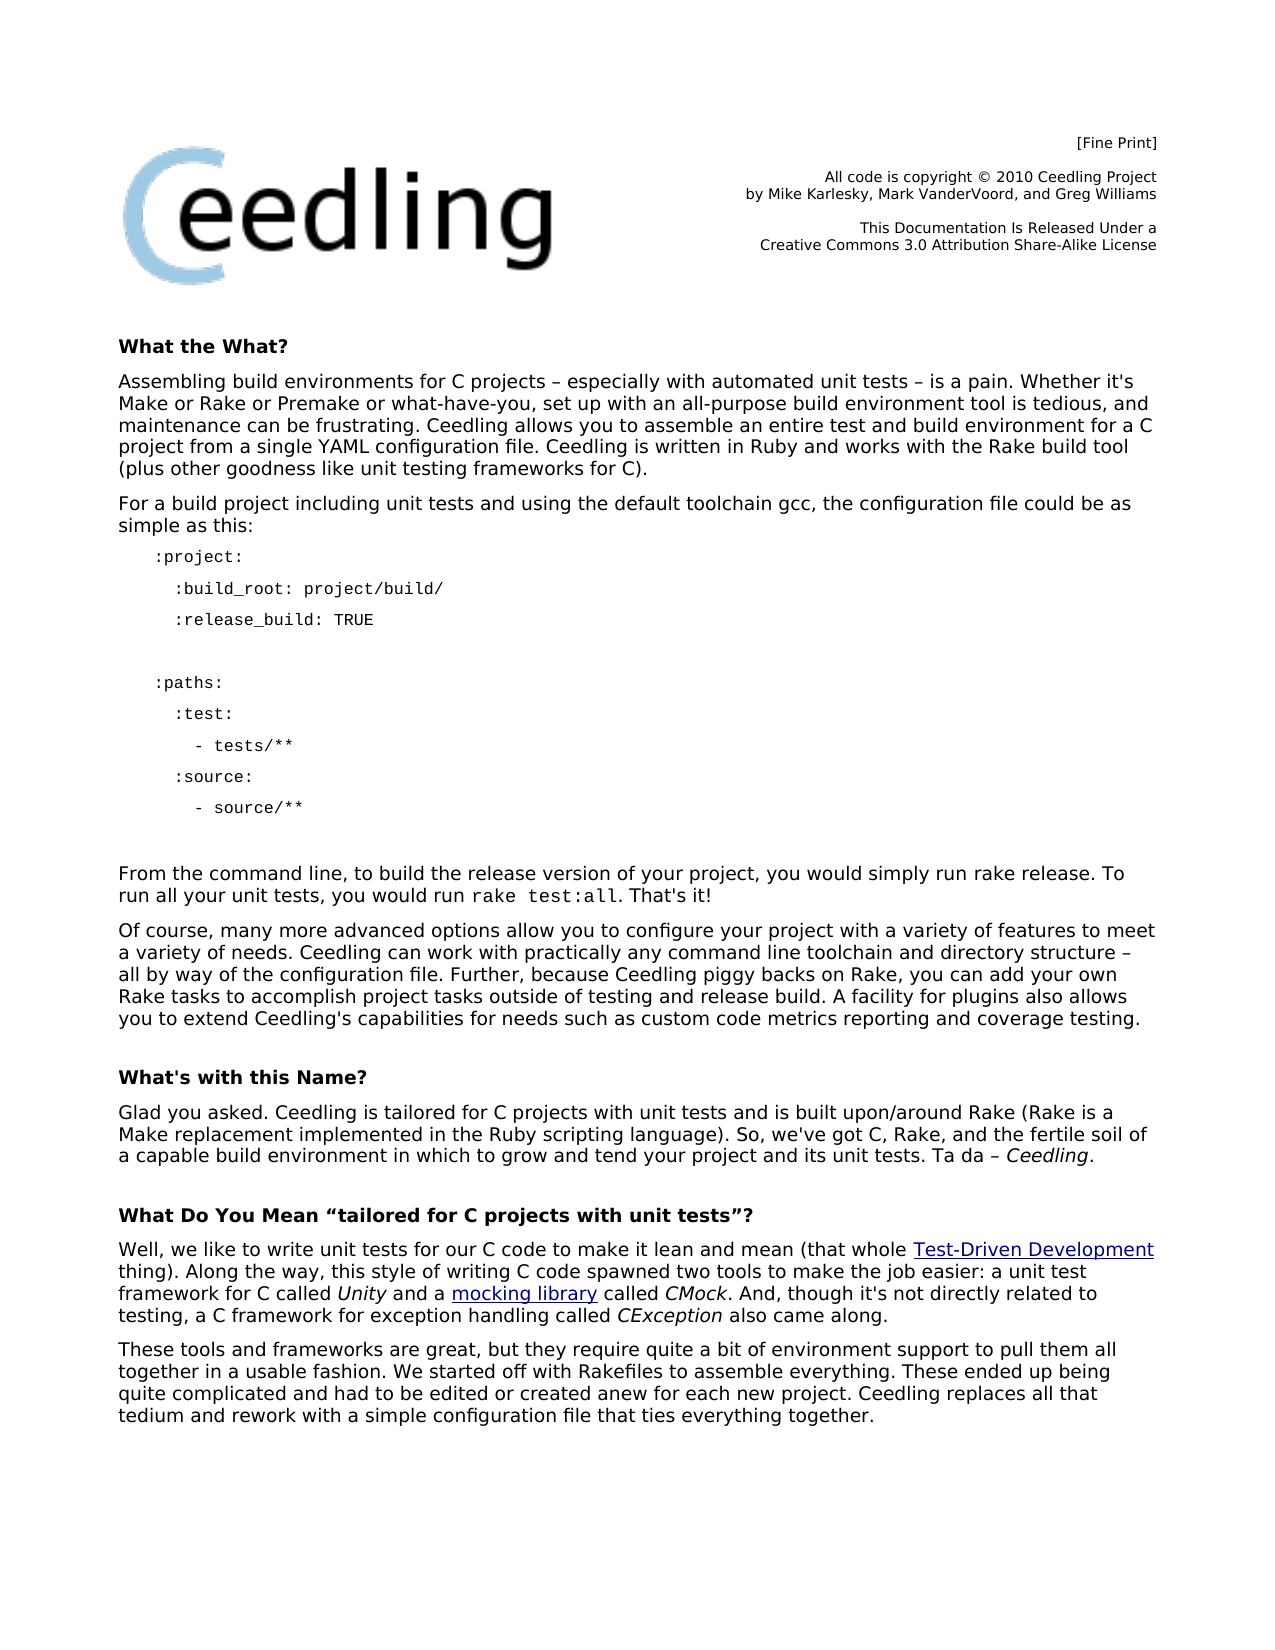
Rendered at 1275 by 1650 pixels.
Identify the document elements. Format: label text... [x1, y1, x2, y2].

text For a build project including unit tests and using the default toolchain gcc, the configuration file could be as simple as this: [118, 493, 1157, 536]
text :build_root: project/build/ [154, 580, 1157, 599]
text These tools and frameworks are great, but they require quite a bit of environment support to pull them all together in a usable fashion. We started off with Rakefiles to assemble everything. These ended up being quite complicated and had to be edited or created anew for each new project. Ceedling replaces all that tedium and rework with a simple configuration file that ties everything together. [118, 1339, 1157, 1427]
text :paths: [154, 674, 1157, 693]
text This Documentation Is Released Under a [639, 220, 1157, 237]
text - tests/** [154, 737, 1157, 756]
text Of course, many more advanced options allow you to configure your project with a variety of features to meet a variety of needs. Ceedling can work with practically any command line toolchain and directory structure – all by way of the configuration file. Further, because Ceedling piggy backs on Rake, you can add your own Rake tasks to accomplish project tasks outside of testing and release build. A facility for plugins also allows you to extend Ceedling's capabilities for needs such as custom code metrics reporting and coverage testing. [118, 920, 1157, 1030]
text :test: [154, 706, 1157, 724]
subtitle What's with this Name? [118, 1067, 1157, 1089]
text Glad you asked. Ceedling is tailored for C projects with unit tests and is built upon/around Rake (Rake is a Make replacement implemented in the Ruby scripting language). So, we've got C, Rake, and the fertile soil of a capable build environment in which to grow and tend your project and its unit tests. Ta da – Ceedling. [118, 1102, 1157, 1167]
text Creative Commons 3.0 Attribution Share-Alike License [639, 237, 1157, 254]
text From the command line, to build the release version of your project, you would simply run rake release. To run all your unit tests, you would run rake test:all. That's it! [118, 863, 1157, 908]
text [Fine Print] [639, 135, 1157, 152]
text Assembling build environments for C projects – especially with automated unit tests – is a pain. Whether it's Make or Rake or Premake or what-have-you, set up with an all-purpose build environment tool is tedious, and maintenance can be frustrating. Ceedling allows you to assemble an entire test and build environment for a C project from a single YAML configuration file. Ceedling is written in Ruby and works with the Rake build tool (plus other goodness like unit testing frameworks for C). [118, 371, 1157, 480]
text All code is copyright © 2010 Ceedling Project [639, 169, 1157, 186]
text - source/** [154, 800, 1157, 819]
text by Mike Karlesky, Mark VanderVoord, and Greg Williams [639, 186, 1157, 203]
subtitle What the What? [118, 336, 1157, 358]
text :release_build: TRUE [154, 612, 1157, 631]
subtitle What Do You Mean “tailored for C projects with unit tests”? [118, 1205, 1157, 1227]
picture [118, 118, 639, 331]
text Well, we like to write unit tests for our C code to make it lean and mean (that whole Test-Driven Development thing). Along the way, this style of writing C code spawned two tools to make the job easier: a unit test framework for C called Unity and a mocking library called CMock. And, though it's not directly related to testing, a C framework for exception handling called CException also came along. [118, 1239, 1157, 1327]
text :source: [154, 768, 1157, 787]
text :project: [154, 549, 1157, 568]
